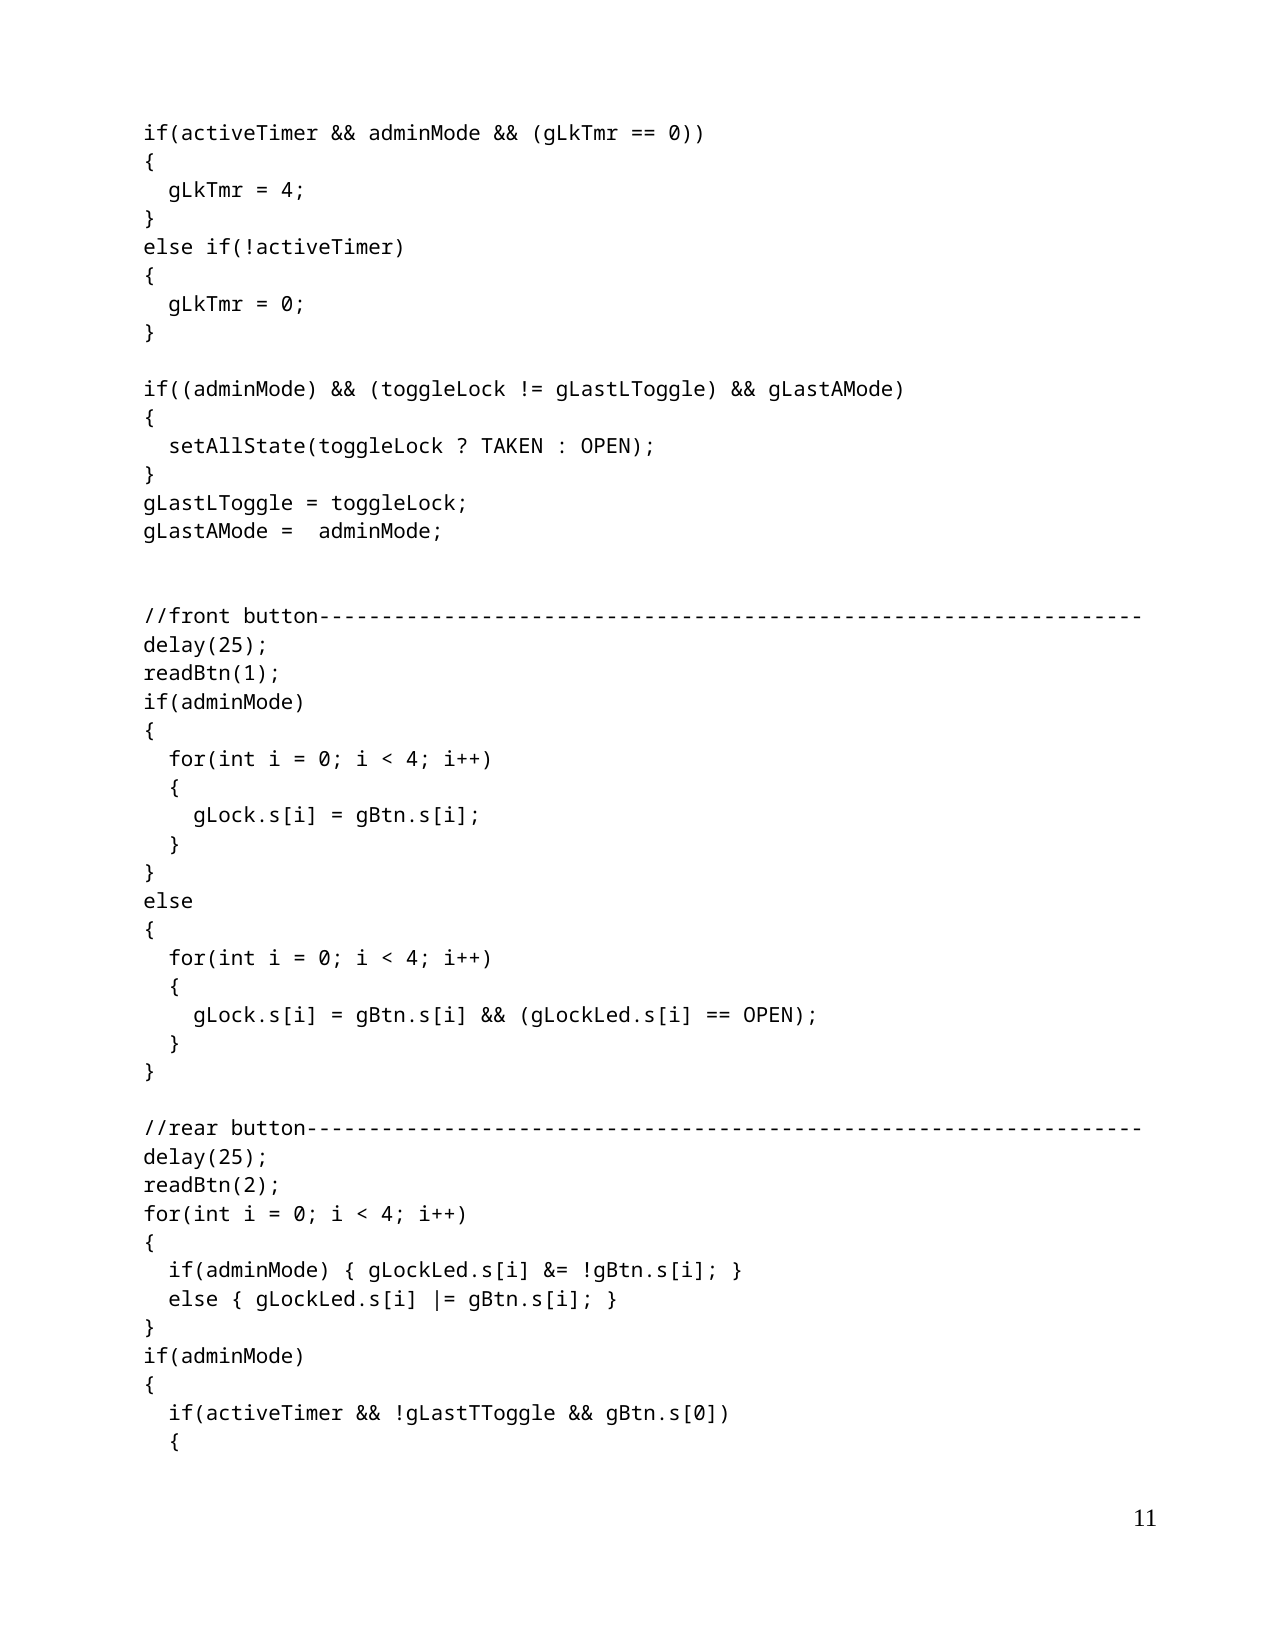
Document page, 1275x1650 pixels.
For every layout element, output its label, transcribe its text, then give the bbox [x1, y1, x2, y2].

text { [118, 1426, 1157, 1455]
text if(activeTimer && adminMode && (gLkTmr == 0)) [118, 118, 1157, 147]
text { [118, 260, 1157, 289]
text setAllState(toggleLock ? TAKEN : OPEN); [118, 431, 1157, 459]
text gLastLToggle = toggleLock; [118, 488, 1157, 516]
text { [118, 715, 1157, 744]
text readBtn(1); [118, 658, 1157, 687]
text if(activeTimer && !gLastTToggle && gBtn.s[0]) [118, 1398, 1157, 1426]
text readBtn(2); [118, 1170, 1157, 1199]
text gLastAMode = adminMode; [118, 516, 1157, 545]
text gLock.s[i] = gBtn.s[i] && (gLockLed.s[i] == OPEN); [118, 1000, 1157, 1028]
text } [118, 829, 1157, 857]
text if(adminMode) [118, 1341, 1157, 1369]
text { [118, 772, 1157, 801]
text { [118, 402, 1157, 431]
text { [118, 971, 1157, 1000]
text } [118, 1028, 1157, 1057]
text delay(25); [118, 630, 1157, 658]
text if((adminMode) && (toggleLock != gLastLToggle) && gLastAMode) [118, 374, 1157, 402]
text } [118, 857, 1157, 886]
text gLock.s[i] = gBtn.s[i]; [118, 801, 1157, 829]
text for(int i = 0; i < 4; i++) [118, 744, 1157, 772]
text } [118, 1312, 1157, 1341]
text //front button------------------------------------------------------------------ [118, 602, 1157, 630]
text if(adminMode) { gLockLed.s[i] &= !gBtn.s[i]; } [118, 1256, 1157, 1284]
text } [118, 1057, 1157, 1085]
text { [118, 914, 1157, 943]
text { [118, 147, 1157, 175]
text gLkTmr = 4; [118, 175, 1157, 203]
text else if(!activeTimer) [118, 232, 1157, 260]
text } [118, 459, 1157, 488]
text for(int i = 0; i < 4; i++) [118, 943, 1157, 971]
text delay(25); [118, 1142, 1157, 1170]
text if(adminMode) [118, 687, 1157, 715]
text //rear button------------------------------------------------------------------- [118, 1113, 1157, 1142]
text gLkTmr = 0; [118, 289, 1157, 317]
text else [118, 886, 1157, 914]
text { [118, 1227, 1157, 1256]
text else { gLockLed.s[i] |= gBtn.s[i]; } [118, 1284, 1157, 1312]
text for(int i = 0; i < 4; i++) [118, 1199, 1157, 1227]
text } [118, 203, 1157, 232]
text { [118, 1369, 1157, 1398]
text } [118, 317, 1157, 346]
